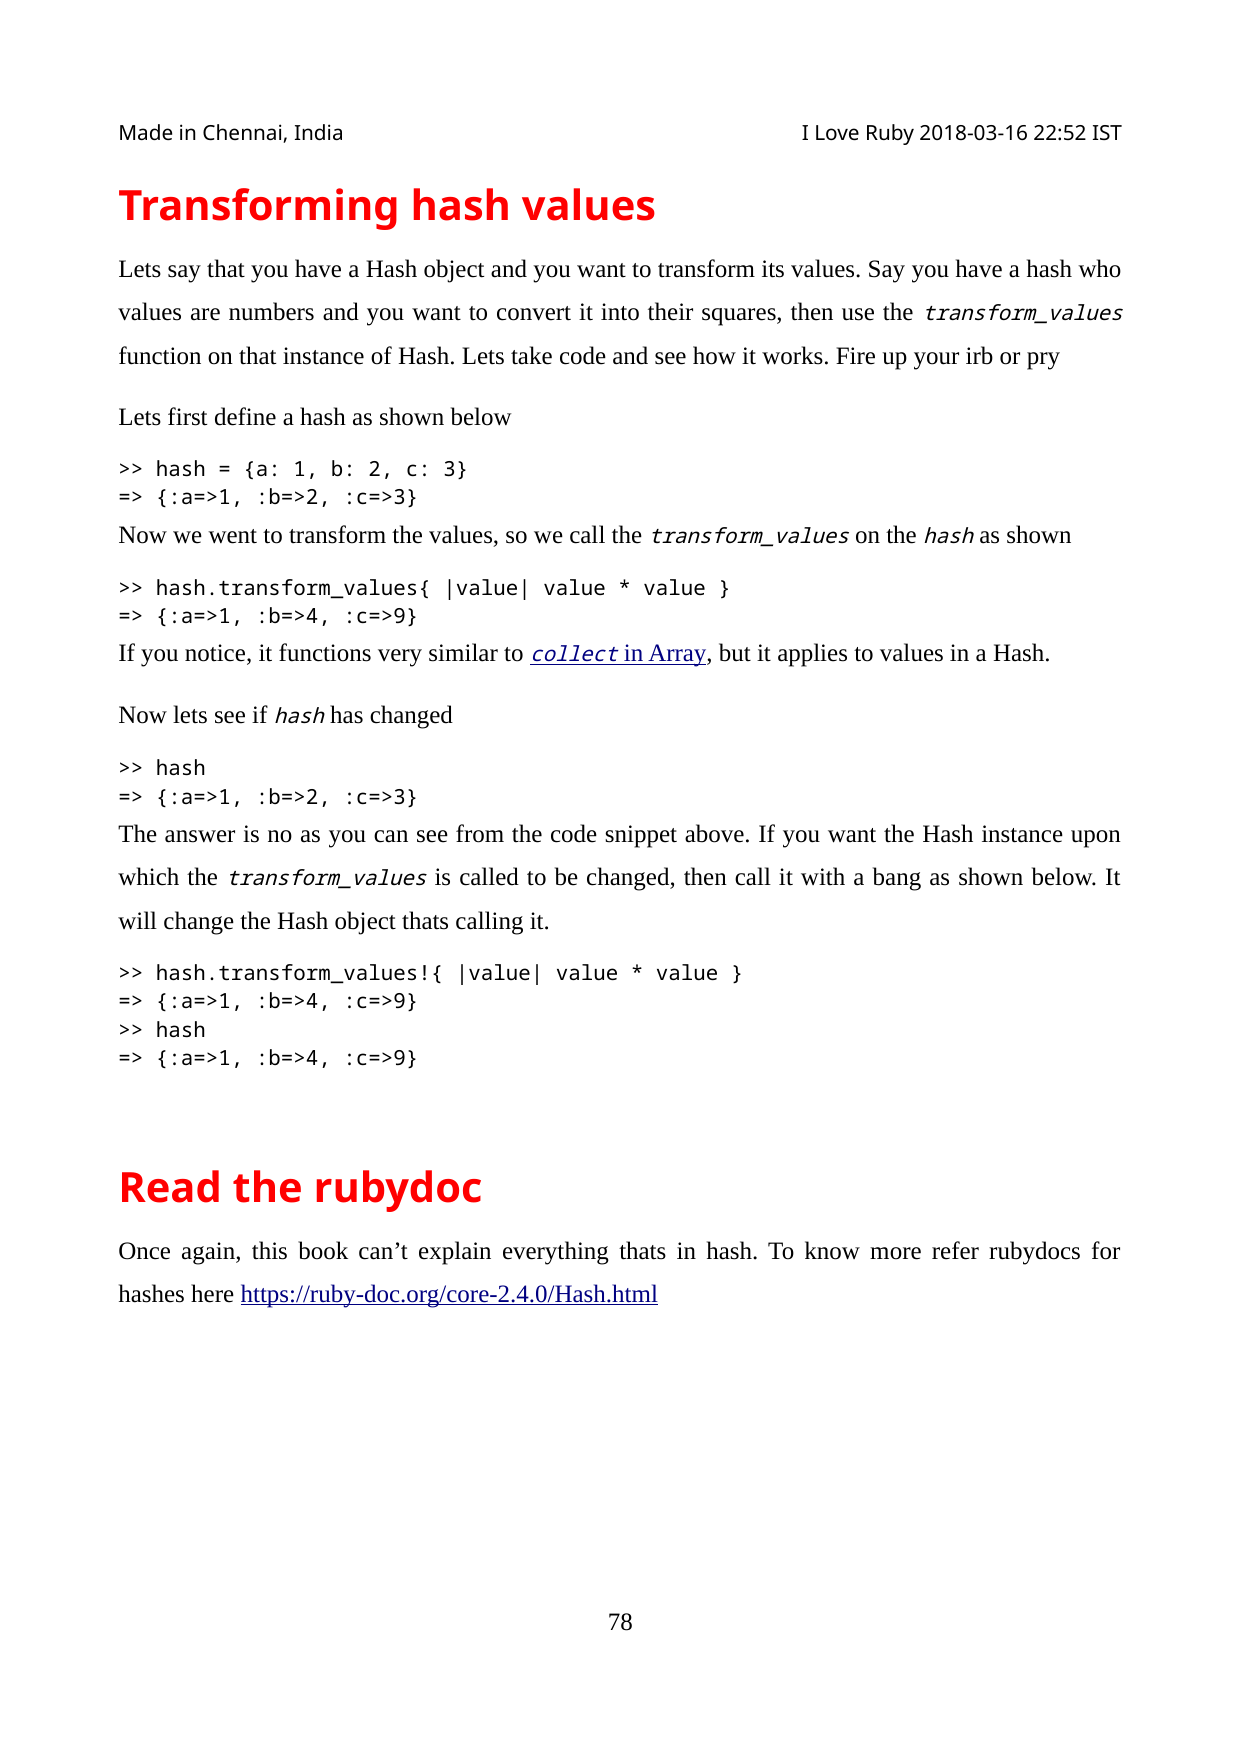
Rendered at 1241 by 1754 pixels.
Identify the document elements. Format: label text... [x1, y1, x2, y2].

text >> hash.transform_values!{ |value| value * value } [118, 958, 1122, 986]
text => {:a=>1, :b=>4, :c=>9} [118, 1043, 1122, 1072]
text Once again, this book can’t explain everything thats in hash. To know more refer rubydocs for hashes here https://ruby-doc.org/core-2.4.0/Hash.html [118, 1236, 1122, 1308]
text Now lets see if hash has changed [118, 700, 1122, 730]
subtitle Transforming hash values [118, 176, 1122, 233]
text >> hash.transform_values{ |value| value * value } [118, 573, 1122, 601]
text >> hash = {a: 1, b: 2, c: 3} [118, 454, 1122, 482]
text Lets say that you have a Hash object and you want to transform its values. Say you have a hash who values are numbers and you want to convert it into their squares, then use the transform_values function on that instance of Hash. Lets take code and see how it works. Fire up your irb or pry [118, 254, 1122, 370]
text Now we went to transform the values, so we call the transform_values on the hash as shown [118, 520, 1122, 549]
subtitle Read the rubydoc [118, 1158, 1122, 1214]
text >> hash [118, 1015, 1122, 1043]
text => {:a=>1, :b=>4, :c=>9} [118, 601, 1122, 629]
text >> hash [118, 753, 1122, 782]
text => {:a=>1, :b=>2, :c=>3} [118, 782, 1122, 810]
text => {:a=>1, :b=>2, :c=>3} [118, 482, 1122, 511]
text The answer is no as you can see from the code snippet above. If you want the Hash instance upon which the transform_values is called to be changed, then call it with a bang as shown below. It will change the Hash object thats calling it. [118, 819, 1122, 935]
text => {:a=>1, :b=>4, :c=>9} [118, 986, 1122, 1015]
text Lets first define a hash as shown below [118, 402, 1122, 431]
text If you notice, it functions very similar to collect in Array, but it applies to values in a Hash. [118, 638, 1122, 668]
